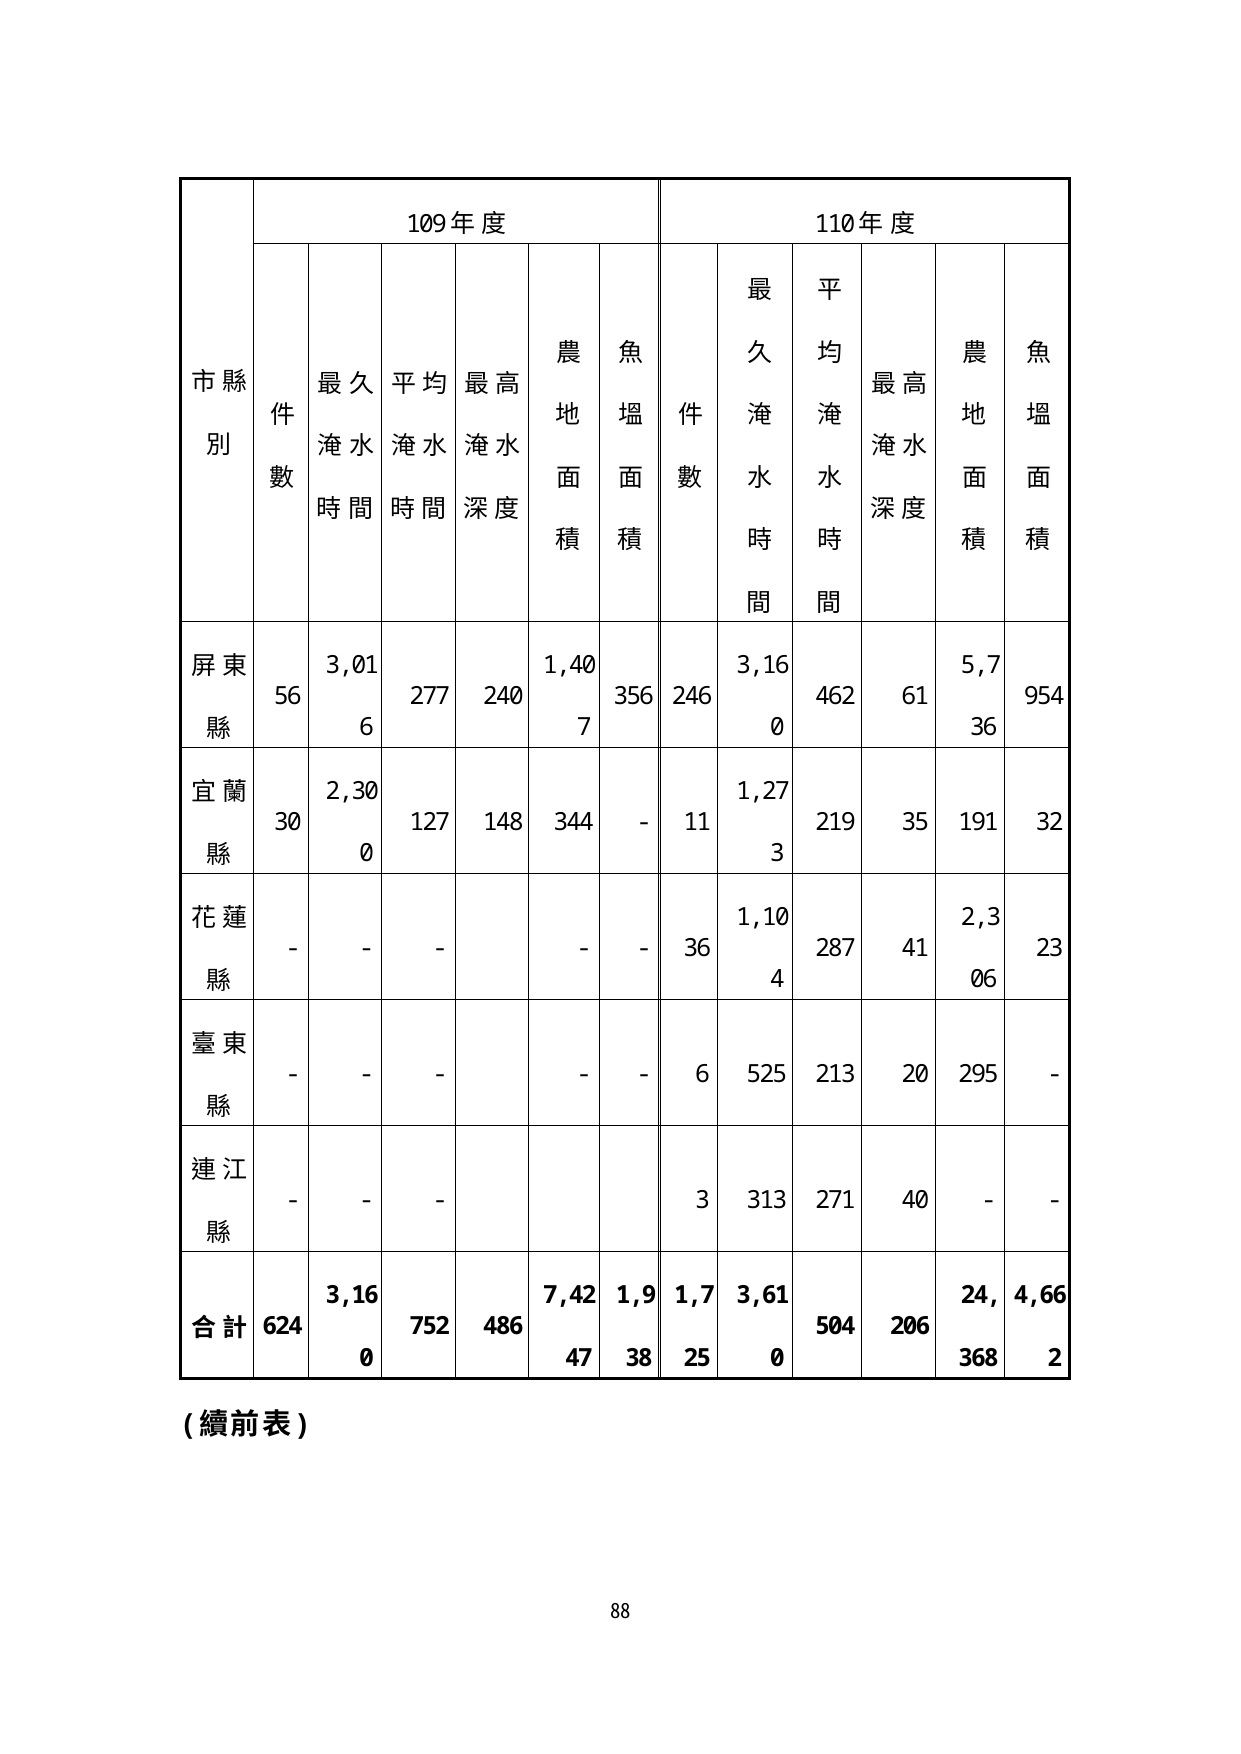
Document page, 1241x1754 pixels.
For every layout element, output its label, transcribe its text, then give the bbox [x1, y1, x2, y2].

table_cell 3,160 [309, 1252, 381, 1377]
table_cell 花蓮縣 [182, 874, 253, 999]
table_cell 219 [793, 748, 861, 873]
table_cell 35 [862, 748, 935, 873]
table_cell 4,662 [1005, 1252, 1068, 1377]
table_cell 6 [661, 1000, 717, 1125]
table_cell 魚塭面積 [600, 244, 658, 621]
table_cell 3 [661, 1126, 717, 1251]
table_cell - [1005, 1000, 1068, 1125]
table_cell 農地 面積 [529, 244, 599, 621]
table_cell - [309, 1126, 381, 1251]
table_cell 3,160 [718, 622, 792, 747]
table_cell 最高淹水深度 [862, 244, 935, 621]
table_cell 1,725 [661, 1252, 717, 1377]
table_cell - [254, 1000, 308, 1125]
table_cell - [309, 1000, 381, 1125]
table_cell - [254, 874, 308, 999]
table_cell 504 [793, 1252, 861, 1377]
table_cell 件數 [254, 244, 308, 621]
table_cell - [529, 1000, 599, 1125]
table_cell 2,306 [936, 874, 1004, 999]
table_cell 最高淹水深度 [456, 244, 528, 621]
table_cell [529, 1126, 599, 1251]
table_cell 462 [793, 622, 861, 747]
table_cell 624 [254, 1252, 308, 1377]
table_cell - [382, 1126, 455, 1251]
table_cell 1,104 [718, 874, 792, 999]
table_cell 屏東縣 [182, 622, 253, 747]
table_cell 11 [661, 748, 717, 873]
table_cell - [382, 874, 455, 999]
table_cell 24,368 [936, 1252, 1004, 1377]
table_header 市縣別 [182, 180, 253, 621]
table_cell 752 [382, 1252, 455, 1377]
table_cell 954 [1005, 622, 1068, 747]
table_header 109年度 [254, 180, 658, 243]
table_cell 3,610 [718, 1252, 792, 1377]
table_cell [456, 874, 528, 999]
table_cell - [600, 874, 658, 999]
table_cell 20 [862, 1000, 935, 1125]
table_cell 臺東縣 [182, 1000, 253, 1125]
table_cell [456, 1126, 528, 1251]
table_cell 271 [793, 1126, 861, 1251]
table_cell 213 [793, 1000, 861, 1125]
table_cell 平均淹水時間 [793, 244, 861, 621]
table_cell 最久淹水時間 [309, 244, 381, 621]
table_cell 最久淹水時間 [718, 244, 792, 621]
table_cell 宜蘭縣 [182, 748, 253, 873]
table_cell 344 [529, 748, 599, 873]
table_cell - [936, 1126, 1004, 1251]
table_cell 1,273 [718, 748, 792, 873]
table_cell 61 [862, 622, 935, 747]
table_cell 1,407 [529, 622, 599, 747]
table_cell 農地 面積 [936, 244, 1004, 621]
table_cell - [600, 748, 658, 873]
table_cell 191 [936, 748, 1004, 873]
table_cell 41 [862, 874, 935, 999]
table_cell - [309, 874, 381, 999]
table_cell 連江縣 [182, 1126, 253, 1251]
table_cell 7,4247 [529, 1252, 599, 1377]
table_header 110年度 [661, 180, 1068, 243]
table_cell 525 [718, 1000, 792, 1125]
table_cell 486 [456, 1252, 528, 1377]
table_cell [600, 1126, 658, 1251]
table_cell 277 [382, 622, 455, 747]
table_cell 合計 [182, 1252, 253, 1377]
text (續前表) [177, 1380, 1063, 1443]
table_cell - [254, 1126, 308, 1251]
table_cell 40 [862, 1126, 935, 1251]
table_cell 件數 [661, 244, 717, 621]
table_cell 127 [382, 748, 455, 873]
table_cell 356 [600, 622, 658, 747]
table_cell [456, 1000, 528, 1125]
table_cell - [529, 874, 599, 999]
table_cell - [600, 1000, 658, 1125]
table_cell - [382, 1000, 455, 1125]
table_cell 3,016 [309, 622, 381, 747]
table_cell 240 [456, 622, 528, 747]
table_cell 平均淹水時間 [382, 244, 455, 621]
table_cell 23 [1005, 874, 1068, 999]
table_cell 246 [661, 622, 717, 747]
table_cell - [1005, 1126, 1068, 1251]
table_cell 206 [862, 1252, 935, 1377]
table_cell 148 [456, 748, 528, 873]
table_cell 56 [254, 622, 308, 747]
table_cell 32 [1005, 748, 1068, 873]
table_cell 287 [793, 874, 861, 999]
table_cell 36 [661, 874, 717, 999]
table_cell 295 [936, 1000, 1004, 1125]
table_cell 30 [254, 748, 308, 873]
table_cell 5,736 [936, 622, 1004, 747]
table_cell 魚塭面積 [1005, 244, 1068, 621]
table_cell 2,300 [309, 748, 381, 873]
table_cell 313 [718, 1126, 792, 1251]
table_cell 1,938 [600, 1252, 658, 1377]
